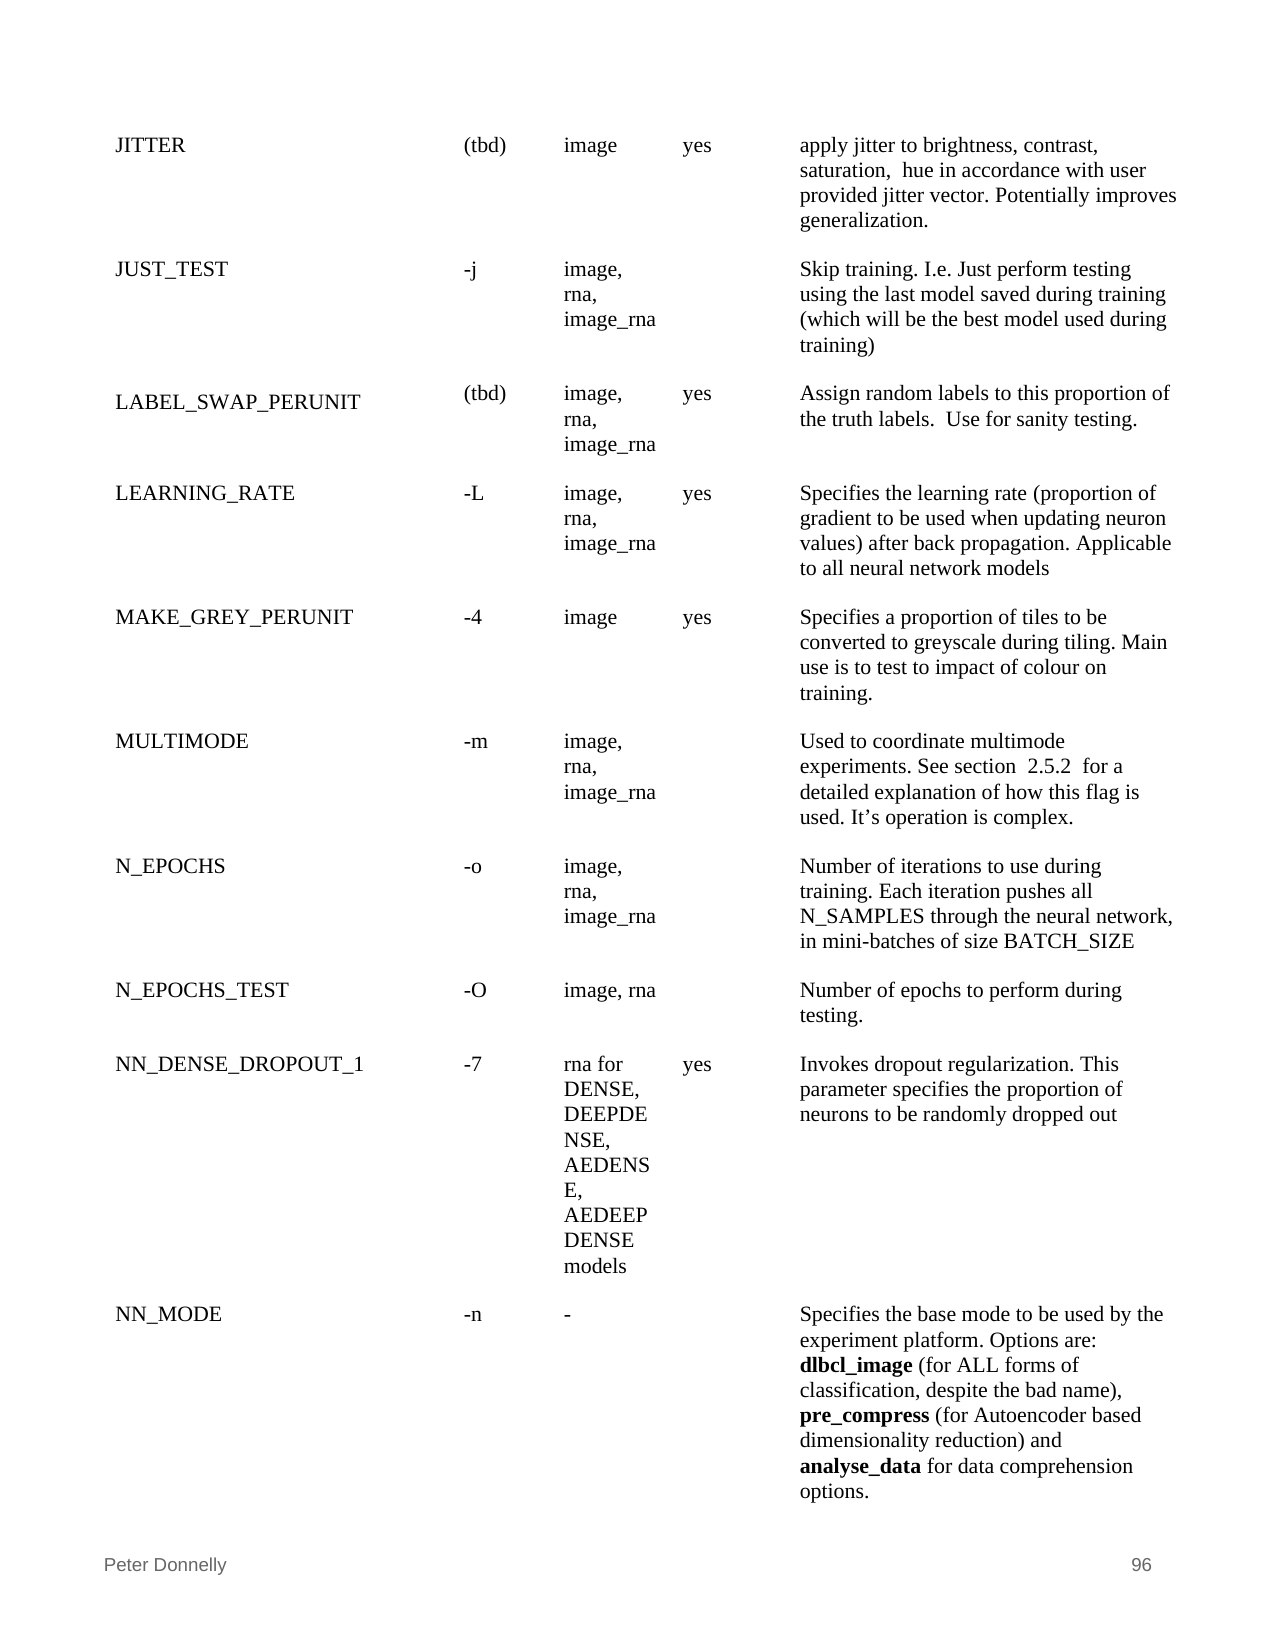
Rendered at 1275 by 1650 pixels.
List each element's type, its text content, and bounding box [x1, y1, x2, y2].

table_cell (tbd) [452, 369, 552, 468]
table_cell Skip training. I.e. Just perform testing using the last model saved during training (which will be the best model used during training) [788, 244, 1189, 368]
table_cell Specifies the learning rate (proportion of gradient to be used when updating neuron values) after back propagation. Applicable to all neural network models [788, 468, 1189, 592]
table_cell [671, 244, 788, 368]
table_cell JITTER [104, 120, 452, 244]
table_cell NN_MODE [104, 1290, 452, 1515]
table_cell -L [452, 468, 552, 592]
table_cell [671, 965, 788, 1039]
table_cell image, rna [552, 965, 671, 1039]
table_cell image, rna, image_rna [552, 468, 671, 592]
table_cell image, rna, image_rna [552, 841, 671, 965]
table_cell [671, 1290, 788, 1515]
table_cell Number of epochs to perform during testing. [788, 965, 1189, 1039]
table_cell -O [452, 965, 552, 1039]
table_cell Specifies a proportion of tiles to be converted to greyscale during tiling. Main use is to test to impact of colour on training. [788, 592, 1189, 716]
table_cell rna for DENSE, DEEPDENSE, AEDENSE, AEDEEPDENSE models [552, 1039, 671, 1289]
table_cell yes [671, 1039, 788, 1289]
table_cell Used to coordinate multimode experiments. See section 2.5.2 for a detailed explanation of how this flag is used. It’s operation is complex. [788, 716, 1189, 841]
table_cell yes [671, 592, 788, 716]
table_cell - [552, 1290, 671, 1515]
table_cell JUST_TEST [104, 244, 452, 368]
table_cell NN_DENSE_DROPOUT_1 [104, 1039, 452, 1289]
table_cell N_EPOCHS [104, 841, 452, 965]
table_cell Specifies the base mode to be used by the experiment platform. Options are: dlbcl_image (for ALL forms of classification, despite the bad name), pre_compress (for Autoencoder based dimensionality reduction) and analyse_data for data comprehension options. [788, 1290, 1189, 1515]
table_cell [671, 716, 788, 841]
table_cell MAKE_GREY_PERUNIT [104, 592, 452, 716]
table_cell yes [671, 369, 788, 468]
table_cell N_EPOCHS_TEST [104, 965, 452, 1039]
table_cell image [552, 120, 671, 244]
table_cell apply jitter to brightness, contrast, saturation, hue in accordance with user provided jitter vector. Potentially improves generalization. [788, 120, 1189, 244]
table_cell -7 [452, 1039, 552, 1289]
table_cell Invokes dropout regularization. This parameter specifies the proportion of neurons to be randomly dropped out [788, 1039, 1189, 1289]
table_cell -n [452, 1290, 552, 1515]
table_cell yes [671, 120, 788, 244]
table_cell -4 [452, 592, 552, 716]
table_cell Assign random labels to this proportion of the truth labels. Use for sanity testing. [788, 369, 1189, 468]
table_cell image [552, 592, 671, 716]
table_cell -o [452, 841, 552, 965]
table_cell -m [452, 716, 552, 841]
table_cell LEARNING_RATE [104, 468, 452, 592]
table_cell yes [671, 468, 788, 592]
table_cell image, rna, image_rna [552, 244, 671, 368]
table_cell [671, 841, 788, 965]
table_cell -j [452, 244, 552, 368]
table_cell Number of iterations to use during training. Each iteration pushes all N_SAMPLES through the neural network, in mini-batches of size BATCH_SIZE [788, 841, 1189, 965]
table_cell image, rna, image_rna [552, 369, 671, 468]
table_cell LABEL_SWAP_PERUNIT [104, 369, 452, 468]
table_cell (tbd) [452, 120, 552, 244]
table_cell image, rna, image_rna [552, 716, 671, 841]
table_cell MULTIMODE [104, 716, 452, 841]
